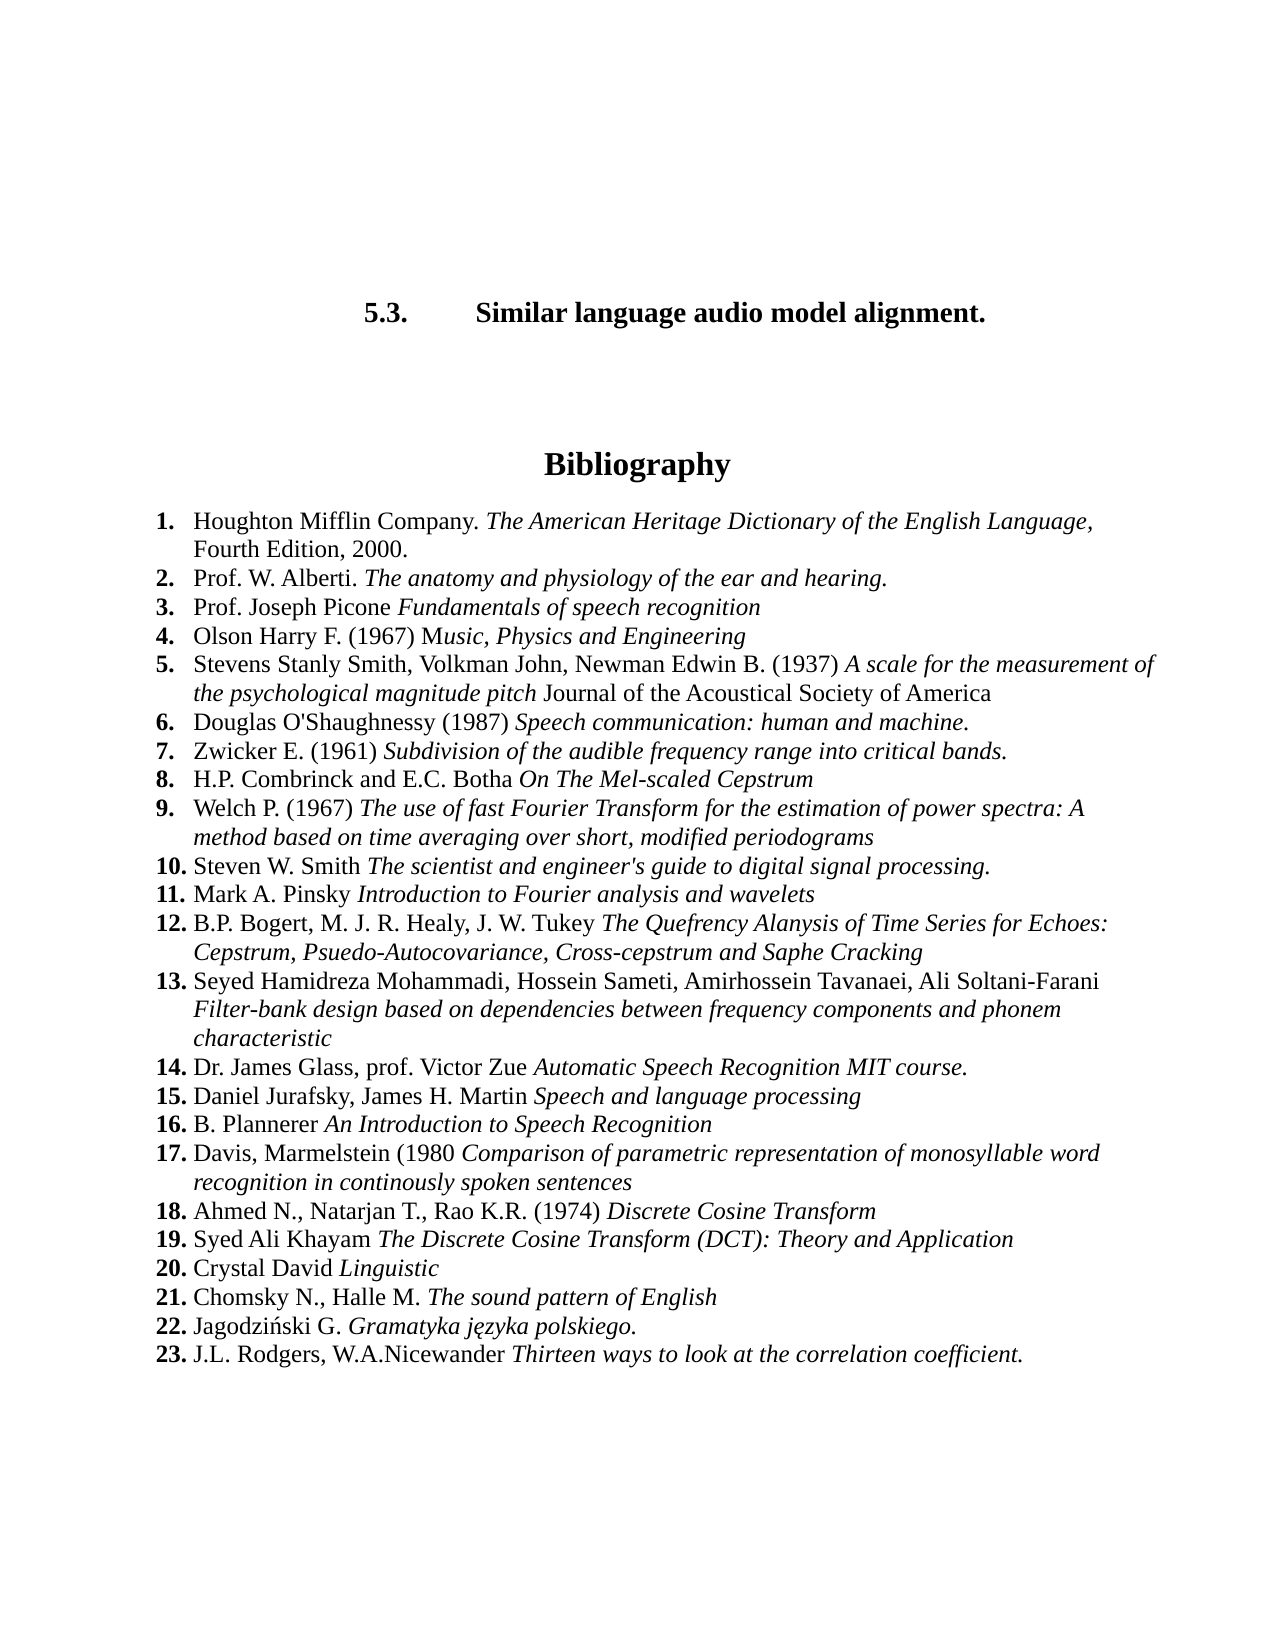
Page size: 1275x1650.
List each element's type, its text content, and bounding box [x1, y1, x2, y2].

list Olson Harry F. (1967) Music, Physics and Engineering [156, 621, 1157, 649]
list Zwicker E. (1961) Subdivision of the audible frequency range into critical bands. [156, 736, 1157, 764]
list Stevens Stanly Smith, Volkman John, Newman Edwin B. (1937) A scale for the measurement of the psychological magnitude pitch Journal of the Acoustical Society of America [156, 649, 1157, 707]
list Steven W. Smith The scientist and engineer's guide to digital signal processing. [156, 851, 1157, 879]
list Prof. W. Alberti. The anatomy and physiology of the ear and hearing. [156, 563, 1157, 592]
list Similar language audio model alignment. [193, 295, 1157, 329]
list Houghton Mifflin Company. The American Heritage Dictionary of the English Language, Fourth Edition, 2000. [156, 506, 1157, 563]
text Bibliography [118, 444, 1157, 482]
list Syed Ali Khayam The Discrete Cosine Transform (DCT): Theory and Application [156, 1224, 1157, 1253]
list Welch P. (1967) The use of fast Fourier Transform for the estimation of power spectra: A method based on time averaging over short, modified periodograms [156, 793, 1157, 851]
list Jagodziński G. Gramatyka języka polskiego. [156, 1311, 1157, 1339]
list Douglas O'Shaughnessy (1987) Speech communication: human and machine. [156, 707, 1157, 736]
list Seyed Hamidreza Mohammadi, Hossein Sameti, Amirhossein Tavanaei, Ali Soltani-Farani [156, 966, 1157, 994]
list Mark A. Pinsky Introduction to Fourier analysis and wavelets [156, 879, 1157, 908]
list Dr. James Glass, prof. Victor Zue Automatic Speech Recognition MIT course. [156, 1052, 1157, 1081]
list Davis, Marmelstein (1980 Comparison of parametric representation of monosyllable word recognition in continously spoken sentences [156, 1138, 1157, 1196]
list Prof. Joseph Picone Fundamentals of speech recognition [156, 592, 1157, 621]
list J.L. Rodgers, W.A.Nicewander Thirteen ways to look at the correlation coefficient. [156, 1339, 1157, 1368]
list B.P. Bogert, M. J. R. Healy, J. W. Tukey The Quefrency Alanysis of Time Series for Echoes: Cepstrum, Psuedo-Autocovariance, Cross-cepstrum and Saphe Cracking [156, 908, 1157, 966]
list B. Plannerer An Introduction to Speech Recognition [156, 1109, 1157, 1138]
list H.P. Combrinck and E.C. Botha On The Mel-scaled Cepstrum [156, 764, 1157, 793]
list Chomsky N., Halle M. The sound pattern of English [156, 1282, 1157, 1311]
list Crystal David Linguistic [156, 1253, 1157, 1282]
list Filter-bank design based on dependencies between frequency components and phonem characteristic [156, 994, 1157, 1052]
list Ahmed N., Natarjan T., Rao K.R. (1974) Discrete Cosine Transform [156, 1196, 1157, 1224]
list Daniel Jurafsky, James H. Martin Speech and language processing [156, 1081, 1157, 1109]
